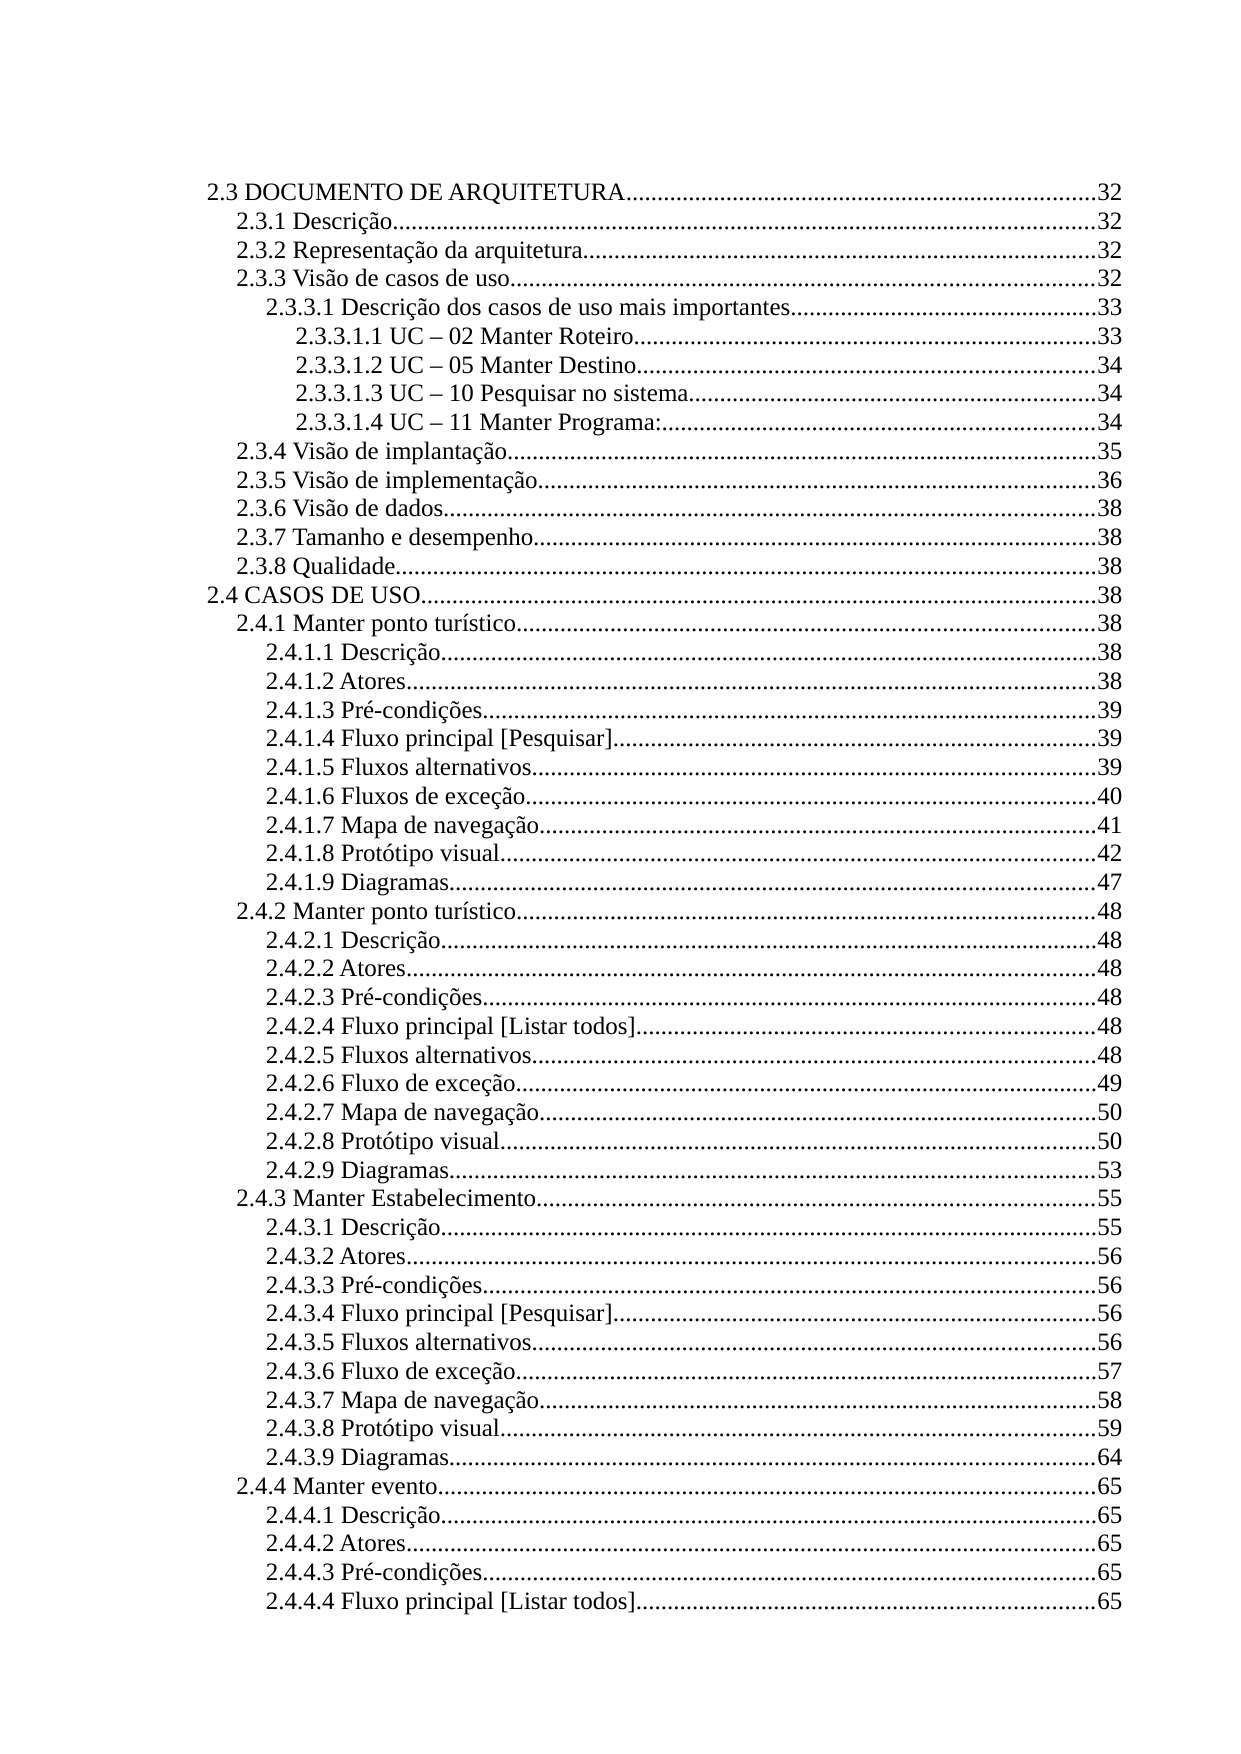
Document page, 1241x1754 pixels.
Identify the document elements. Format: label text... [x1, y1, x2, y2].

text 2.4 CASOS DE USO 38 [207, 580, 1122, 608]
text 2.3.3.1.3 UC – 10 Pesquisar no sistema 34 [295, 378, 1122, 407]
text 2.4.3.4 Fluxo principal [Pesquisar] 56 [266, 1298, 1122, 1327]
text 2.3.3 Visão de casos de uso 32 [236, 263, 1122, 292]
text 2.4.1.4 Fluxo principal [Pesquisar] 39 [266, 723, 1122, 752]
text 2.4.1.7 Mapa de navegação 41 [266, 810, 1122, 838]
text 2.4.2.5 Fluxos alternativos 48 [266, 1040, 1122, 1068]
text 2.4.1.9 Diagramas 47 [266, 867, 1122, 896]
text 2.4.3.8 Protótipo visual 59 [266, 1413, 1122, 1442]
text 2.3.3.1.1 UC – 02 Manter Roteiro 33 [295, 321, 1122, 350]
text 2.4.4.2 Atores 65 [266, 1528, 1122, 1557]
text 2.4.4 Manter evento 65 [236, 1471, 1122, 1500]
text 2.4.2.2 Atores 48 [266, 953, 1122, 982]
text 2.3.5 Visão de implementação 36 [236, 465, 1122, 493]
text 2.3.1 Descrição 32 [236, 206, 1122, 235]
text 2.3.6 Visão de dados 38 [236, 493, 1122, 522]
text 2.4.2.7 Mapa de navegação 50 [266, 1097, 1122, 1126]
text 2.4.1 Manter ponto turístico 38 [236, 608, 1122, 637]
text 2.4.2 Manter ponto turístico 48 [236, 896, 1122, 925]
text 2.4.3.2 Atores 56 [266, 1241, 1122, 1270]
text 2.4.4.3 Pré-condições 65 [266, 1557, 1122, 1586]
text 2.4.3.1 Descrição 55 [266, 1212, 1122, 1241]
text 2.3.3.1 Descrição dos casos de uso mais importantes 33 [266, 292, 1122, 321]
text 2.4.1.8 Protótipo visual 42 [266, 838, 1122, 867]
text 2.4.2.3 Pré-condições 48 [266, 982, 1122, 1011]
text 2.3 DOCUMENTO DE ARQUITETURA 32 [207, 177, 1122, 206]
text 2.3.8 Qualidade 38 [236, 551, 1122, 580]
text 2.4.2.9 Diagramas 53 [266, 1155, 1122, 1183]
text 2.3.4 Visão de implantação 35 [236, 436, 1122, 465]
text 2.3.3.1.4 UC – 11 Manter Programa: 34 [295, 407, 1122, 436]
text 2.4.3.5 Fluxos alternativos 56 [266, 1327, 1122, 1356]
text 2.4.3.9 Diagramas 64 [266, 1442, 1122, 1471]
text 2.4.4.1 Descrição 65 [266, 1500, 1122, 1528]
text 2.4.3.3 Pré-condições 56 [266, 1270, 1122, 1298]
text 2.4.3.6 Fluxo de exceção 57 [266, 1356, 1122, 1385]
text 2.4.2.8 Protótipo visual 50 [266, 1126, 1122, 1155]
text 2.4.4.4 Fluxo principal [Listar todos] 65 [266, 1586, 1122, 1615]
text 2.4.3.7 Mapa de navegação 58 [266, 1385, 1122, 1413]
text 2.4.1.3 Pré-condições 39 [266, 695, 1122, 723]
text 2.4.3 Manter Estabelecimento 55 [236, 1183, 1122, 1212]
text 2.4.1.2 Atores 38 [266, 666, 1122, 695]
text 2.3.7 Tamanho e desempenho 38 [236, 522, 1122, 551]
text 2.4.1.1 Descrição 38 [266, 637, 1122, 666]
text 2.4.2.1 Descrição 48 [266, 925, 1122, 953]
text 2.4.2.6 Fluxo de exceção 49 [266, 1068, 1122, 1097]
text 2.4.1.6 Fluxos de exceção 40 [266, 781, 1122, 810]
text 2.3.3.1.2 UC – 05 Manter Destino 34 [295, 350, 1122, 378]
text 2.4.1.5 Fluxos alternativos 39 [266, 752, 1122, 781]
text 2.3.2 Representação da arquitetura 32 [236, 235, 1122, 263]
text 2.4.2.4 Fluxo principal [Listar todos] 48 [266, 1011, 1122, 1040]
